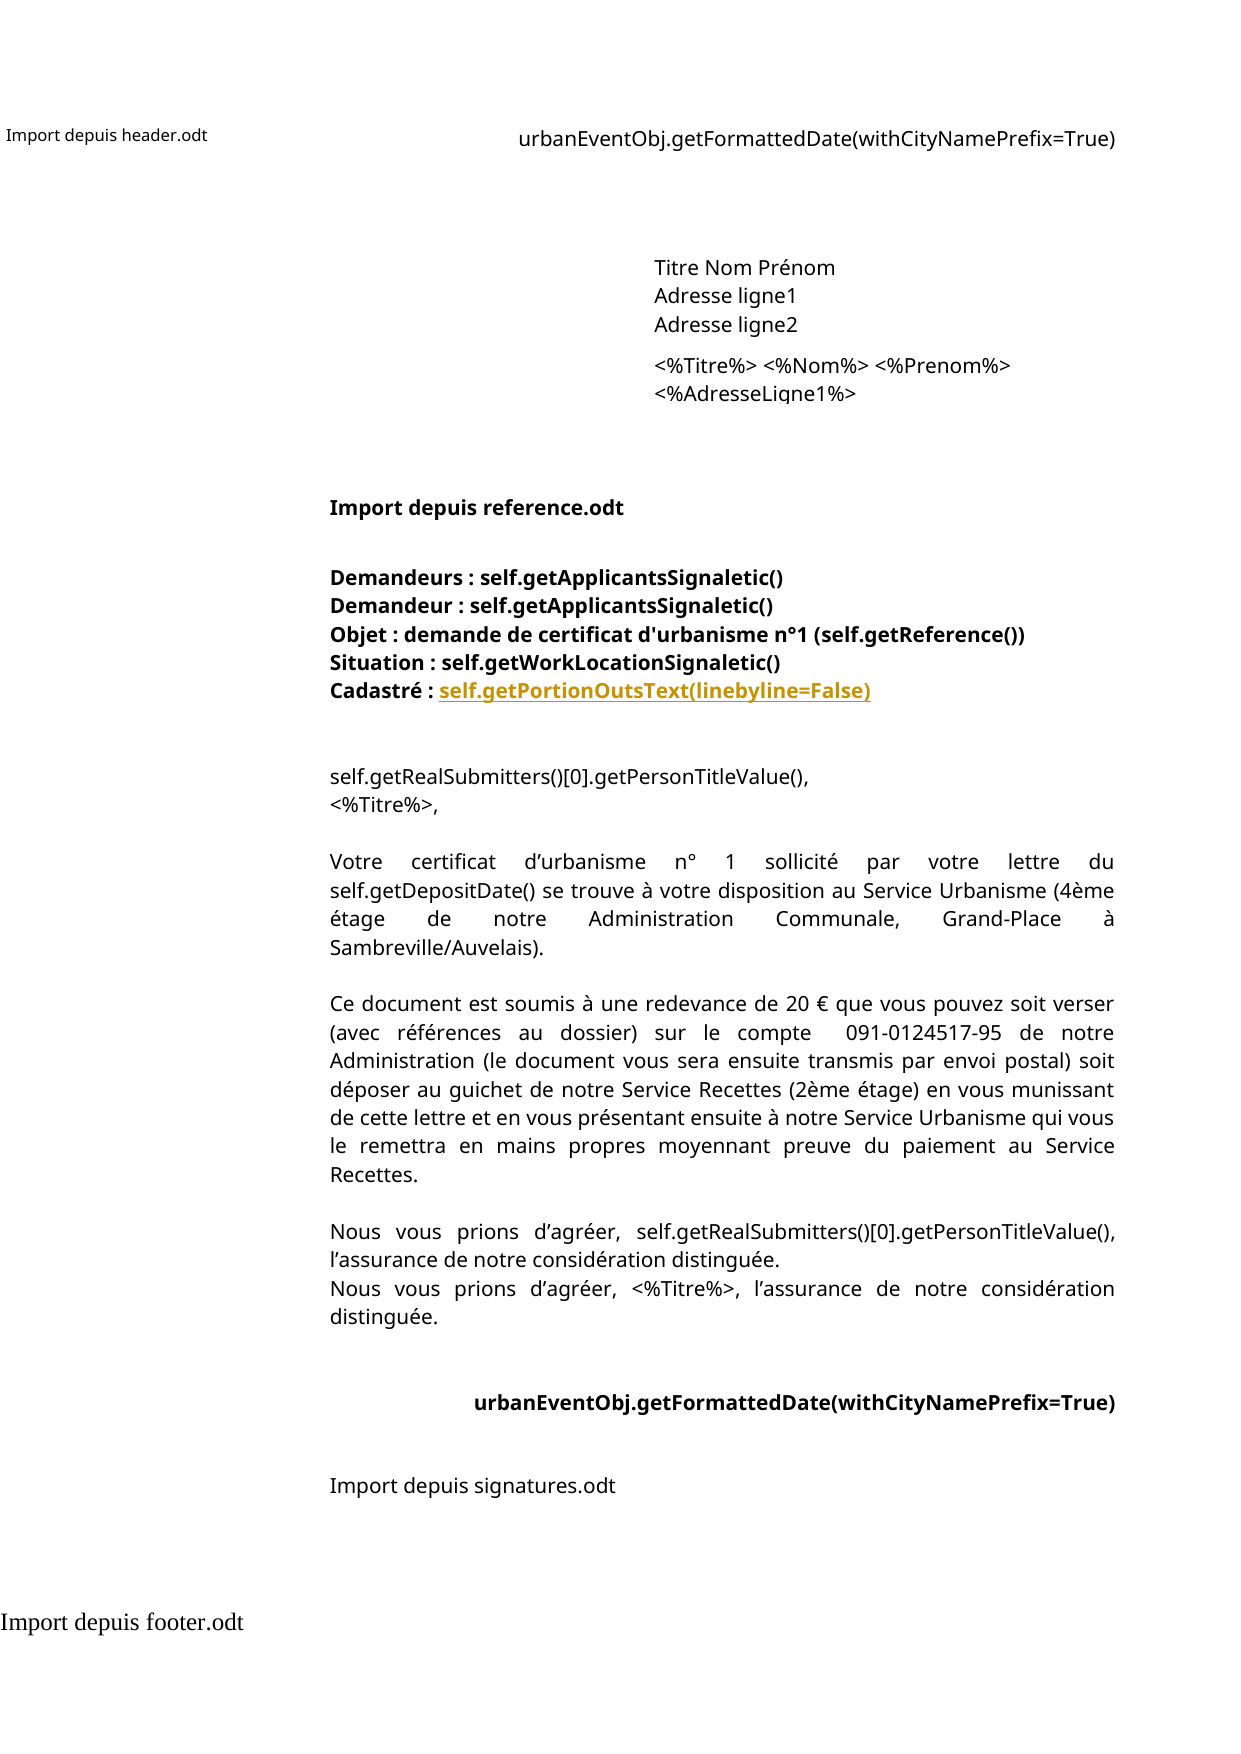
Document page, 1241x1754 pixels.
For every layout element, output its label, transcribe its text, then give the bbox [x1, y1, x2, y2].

table_header [0, 118, 327, 1518]
table_header urbanEventObj.getFormattedDate(withCityNamePrefix=True) Import depuis reference.odt Demandeurs : self.getApplicantsSignaletic() Demandeur : self.getApplicantsSignaletic() Objet : demande de certificat d'urbanisme n°1 (self.getReference()) Situation : self.getWorkLocationSignaletic() Cadastré : self.getPortionOutsText(linebyline=False) self.getRealSubmitters()[0].getPersonTitleValue(), <%Titre%>, Votre certificat d’urbanisme n° 1 sollicité par votre lettre du self.getDepositDate() se trouve à votre disposition au Service Urbanisme (4ème étage de notre Administration Communale, Grand-Place à Sambreville/Auvelais). Ce document est soumis à une redevance de 20 € que vous pouvez soit verser (avec références au dossier) sur le compte 091-0124517-95 de notre Administration (le document vous sera ensuite transmis par envoi postal) soit déposer au guichet de notre Service Recettes (2ème étage) en vous munissant de cette lettre et en vous présentant ensuite à notre Service Urbanisme qui vous le remettra en mains propres moyennant preuve du paiement au Service Recettes. Nous vous prions d’agréer, self.getRealSubmitters()[0].getPersonTitleValue(), l’assurance de notre considération distinguée. Nous vous prions d’agréer, <%Titre%>, l’assurance de notre considération distinguée. urbanEventObj.getFormattedDate(withCityNamePrefix=True) Import depuis signatures.odt [326, 118, 1120, 1518]
